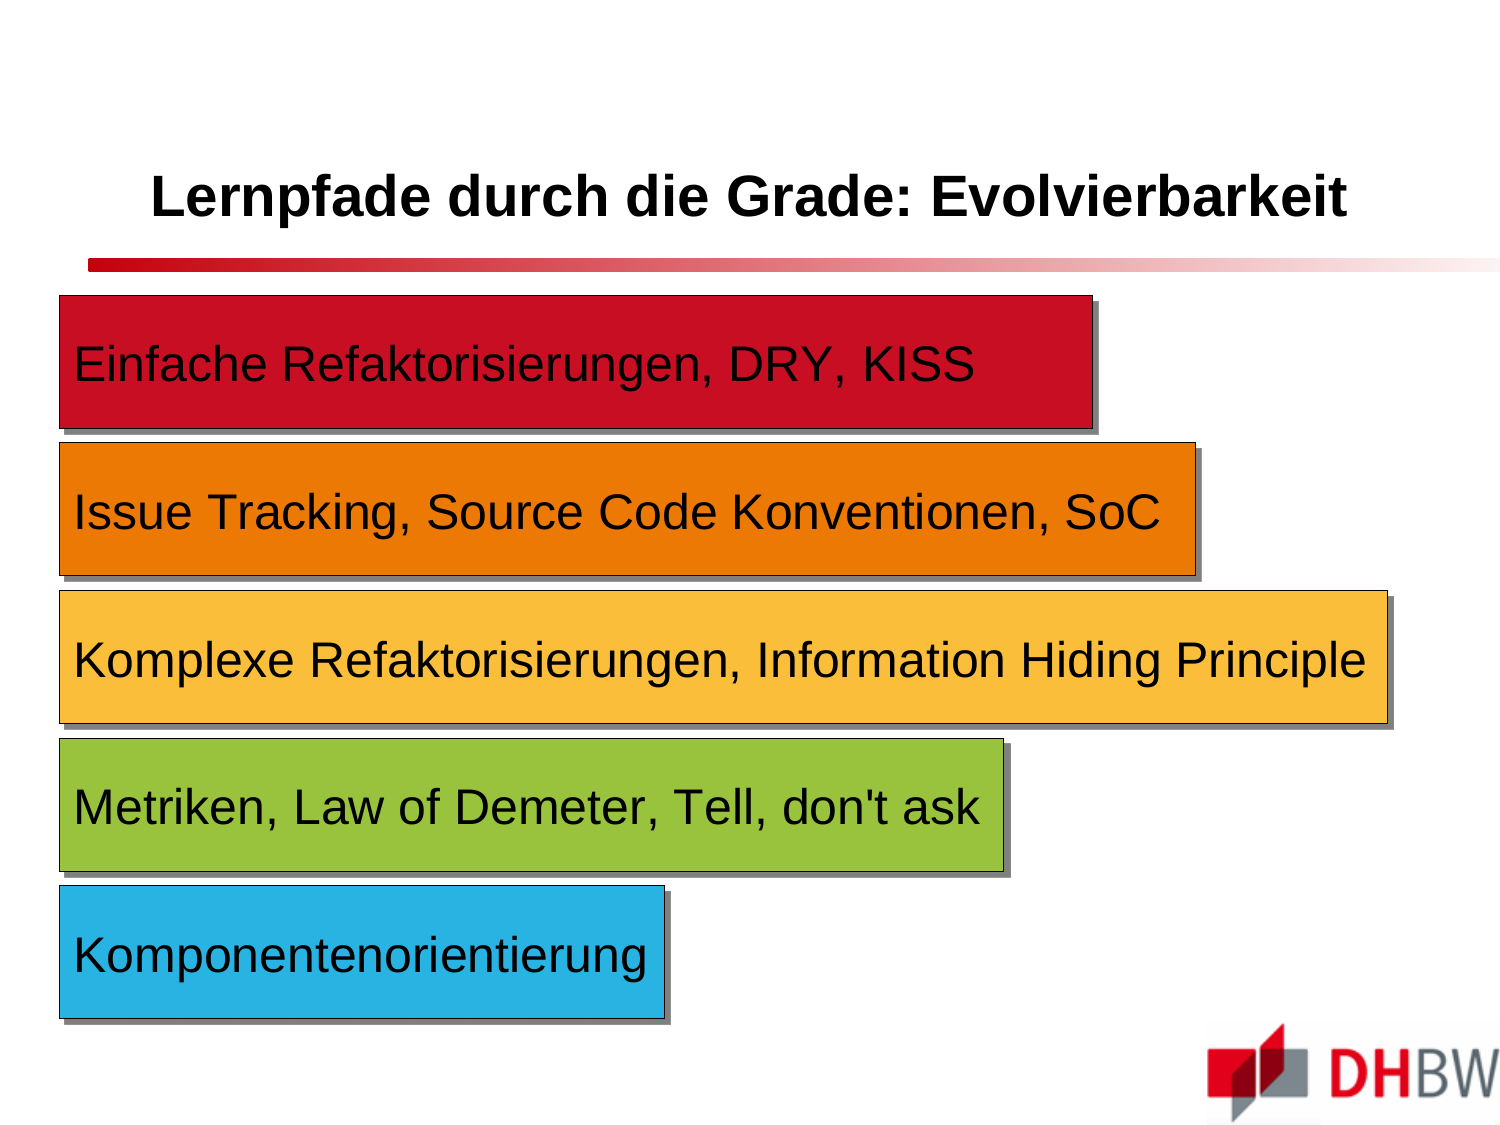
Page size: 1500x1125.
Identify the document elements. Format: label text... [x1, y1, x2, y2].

text_box Issue Tracking, Source Code Konventionen, SoC [59, 442, 1196, 576]
text_box Komponentenorientierung [59, 885, 665, 1019]
title Lernpfade durch die Grade: Evolvierbarkeit [112, 20, 1388, 367]
text_box Einfache Refaktorisierungen, DRY, KISS [59, 295, 1093, 429]
text_box Komplexe Refaktorisierungen, Information Hiding Principle [59, 590, 1388, 724]
text_box Metriken, Law of Demeter, Tell, don't ask [59, 738, 1004, 872]
picture [1206, 1021, 1500, 1125]
